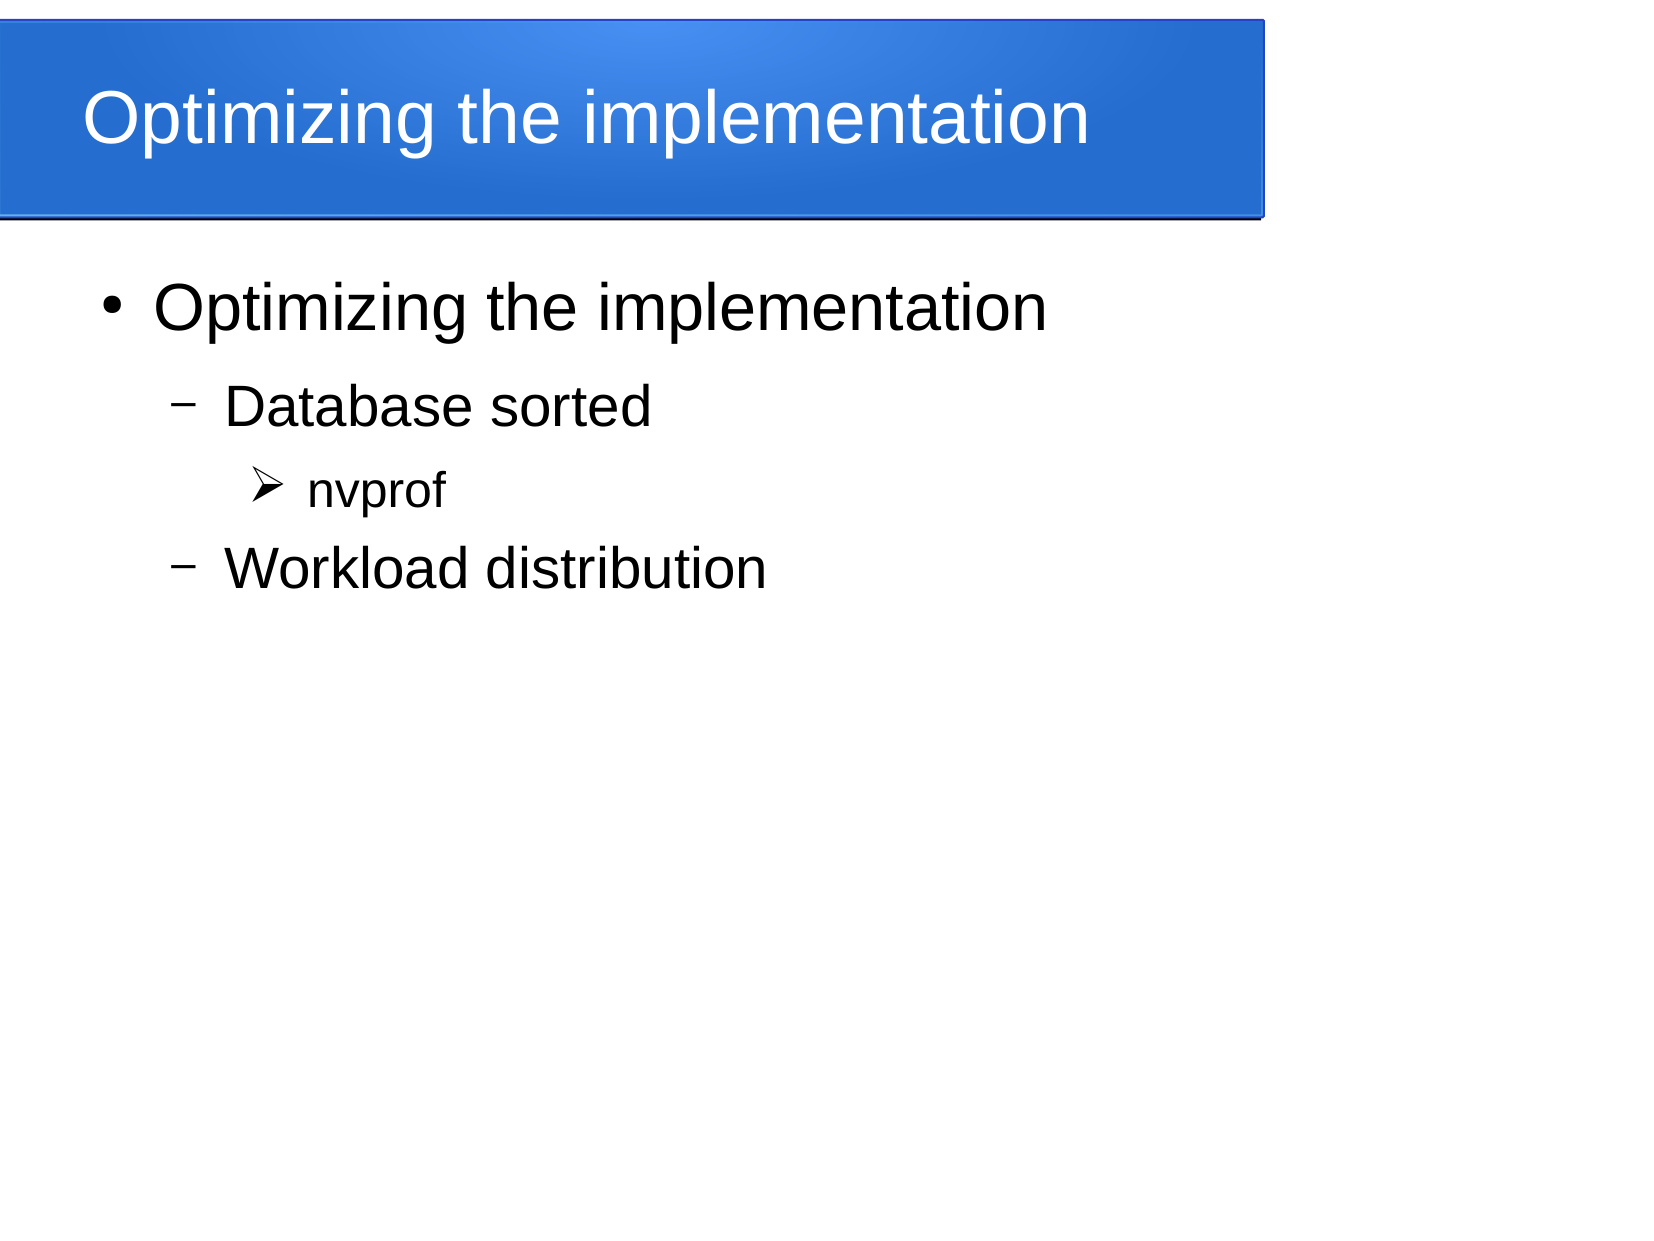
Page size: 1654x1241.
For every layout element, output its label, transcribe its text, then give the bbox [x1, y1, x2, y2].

title Optimizing the implementation [82, 25, 1250, 211]
list Optimizing the implementation Database sorted nvprof Workload distribution [82, 269, 1538, 1201]
